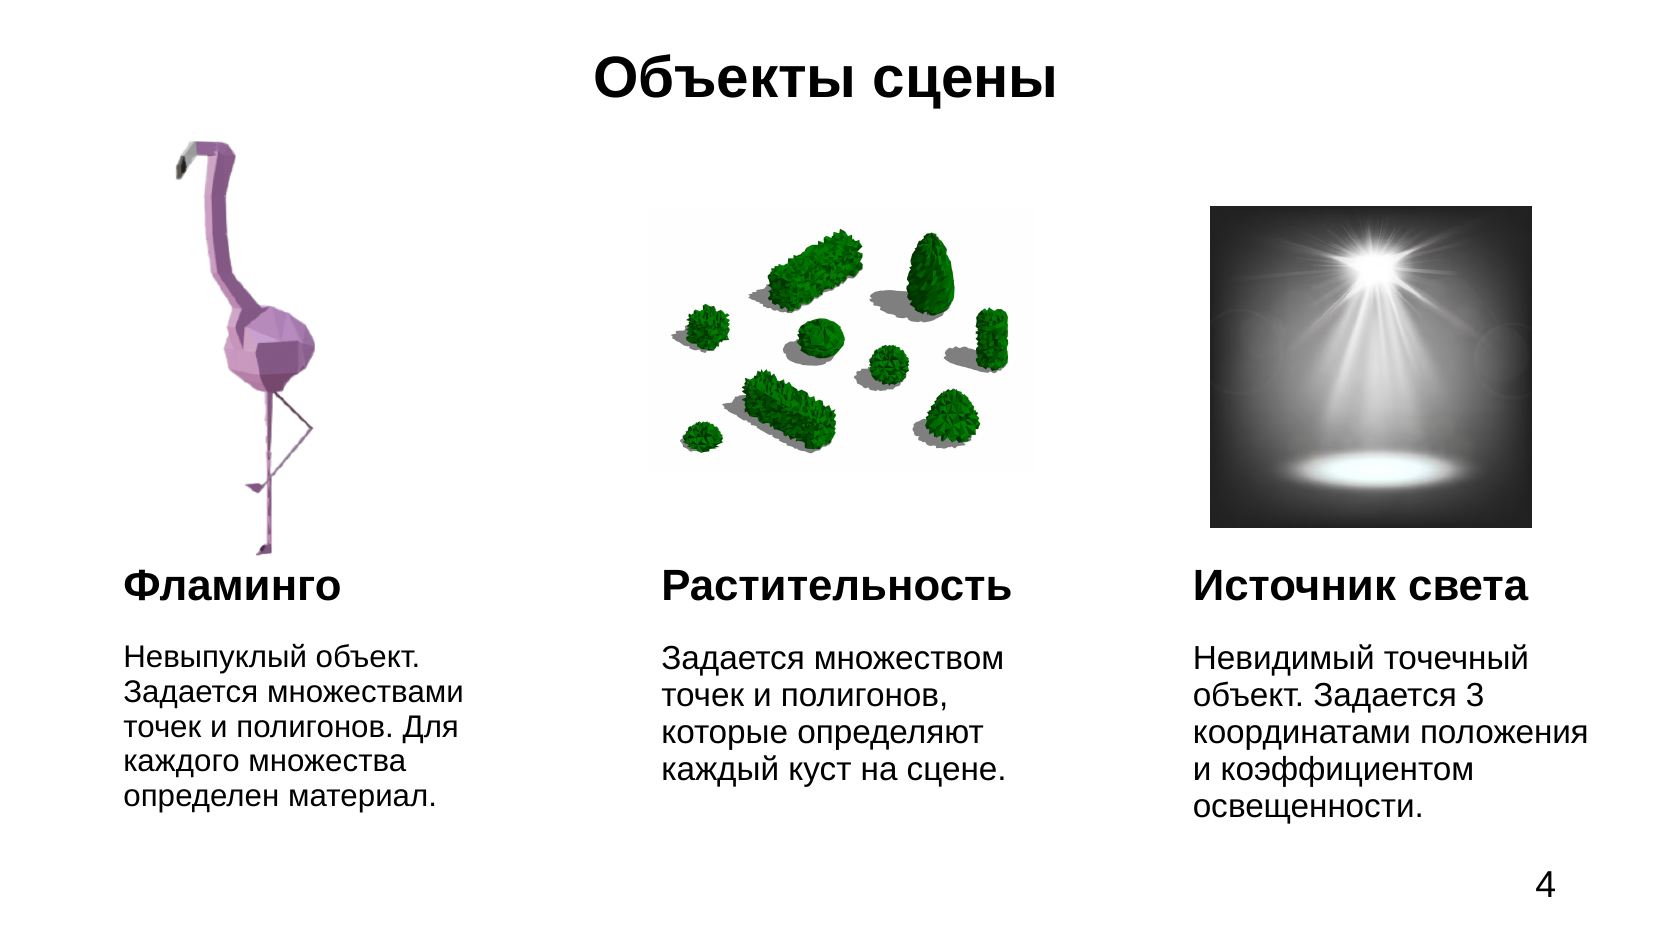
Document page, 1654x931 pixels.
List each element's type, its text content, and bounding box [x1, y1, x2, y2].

picture [118, 118, 401, 562]
list Фламинго Невыпуклый объект. Задается множествами точек и полигонов. Для каждого множества определен материал. [52, 561, 532, 931]
text_box [1529, 856, 1654, 927]
list Источник света Невидимый точечный объект. Задается 3 координатами положения и коэффициентом освещенности. [1122, 561, 1608, 931]
picture [649, 207, 1034, 473]
picture [1210, 206, 1532, 528]
title Объекты сцены [82, 0, 1571, 156]
list Растительность Задается множеством точек и полигонов, которые определяют каждый куст на сцене. [590, 561, 1076, 931]
